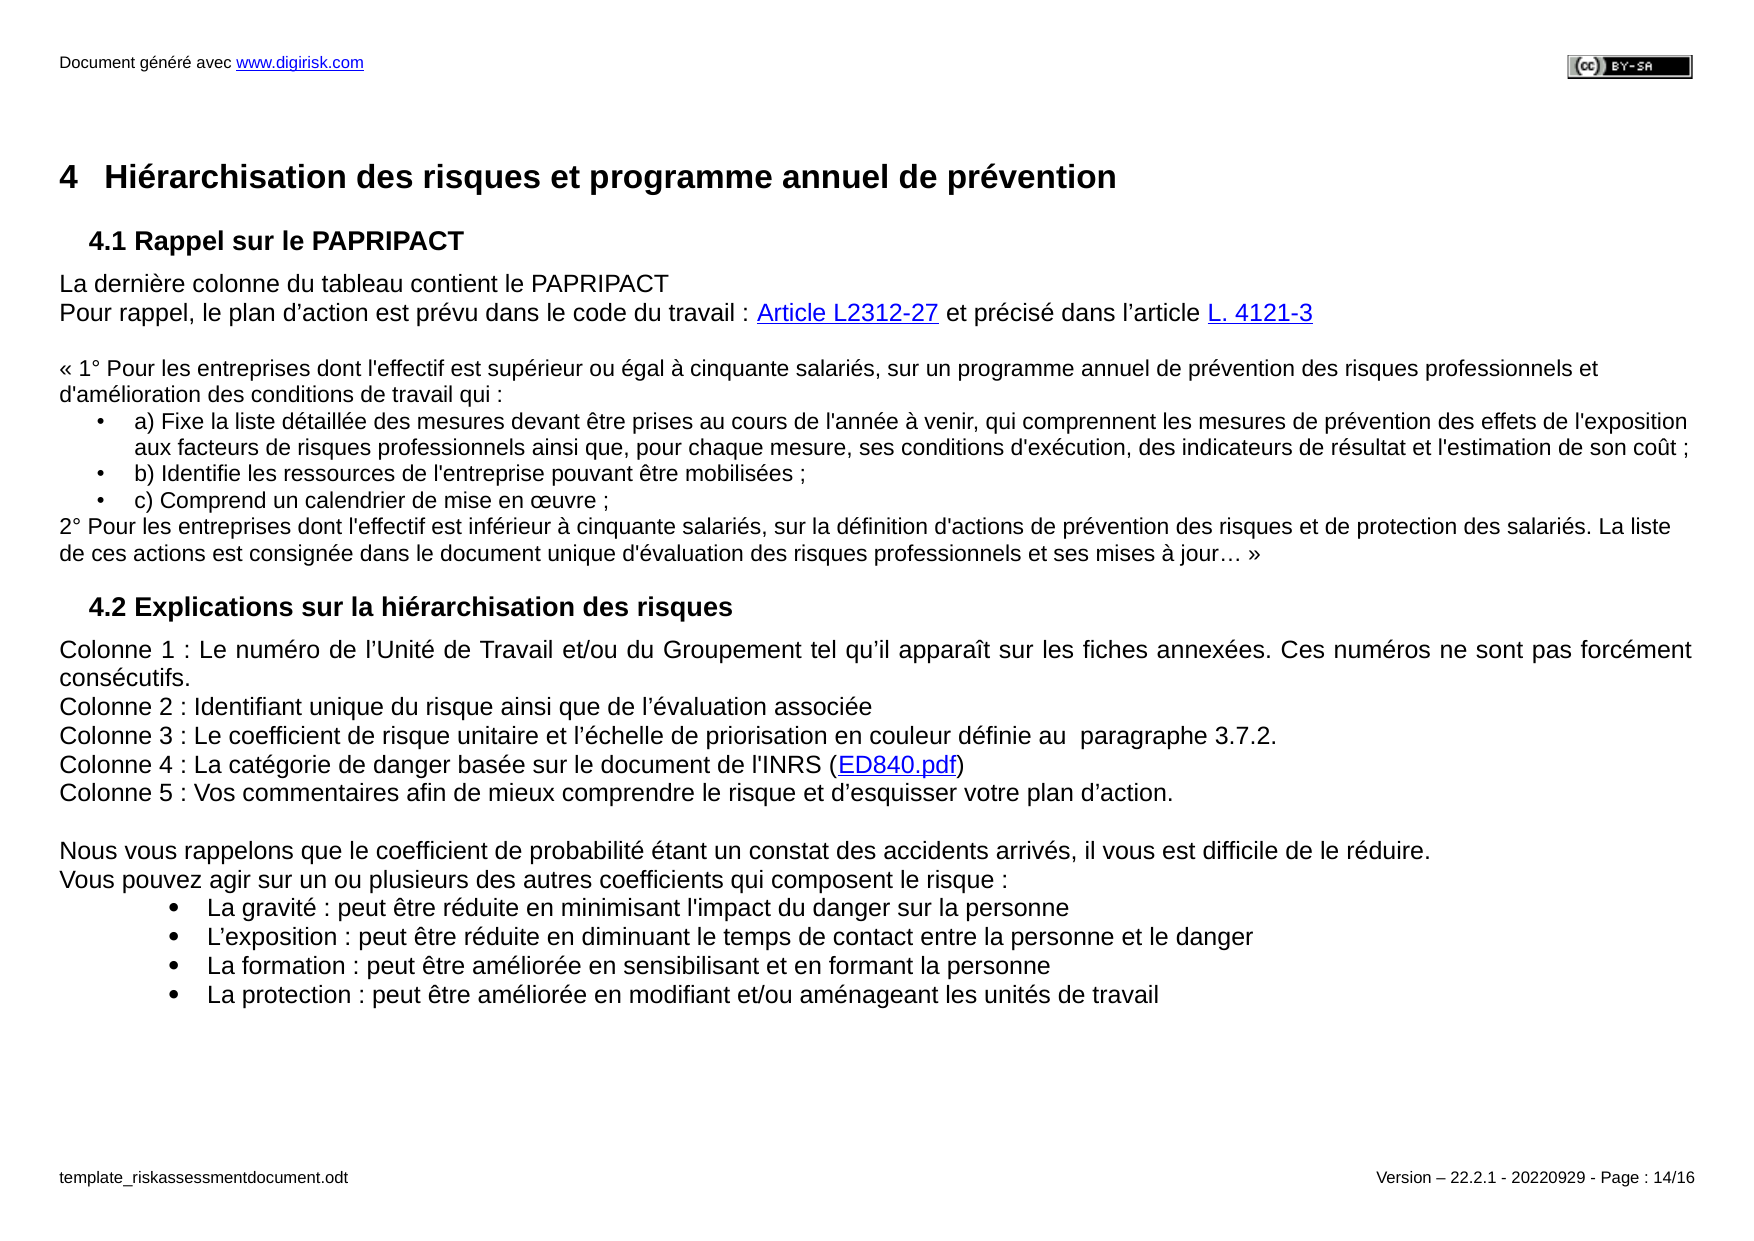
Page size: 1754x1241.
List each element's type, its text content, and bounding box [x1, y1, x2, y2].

text Colonne 1 : Le numéro de l’Unité de Travail et/ou du Groupement tel qu’il apparaît sur les fiches annexées. Ces numéros ne sont pas forcément consécutifs. [59, 634, 1695, 692]
list La formation : peut être améliorée en sensibilisant et en formant la personne [169, 951, 1695, 980]
text Colonne 3 : Le coefficient de risque unitaire et l’échelle de priorisation en couleur définie au paragraphe 3.7.2. [59, 721, 1695, 749]
subtitle Hiérarchisation des risques et programme annuel de prévention [59, 157, 1695, 196]
text Colonne 4 : La catégorie de danger basée sur le document de l'INRS (ED840.pdf) [59, 749, 1695, 778]
list La gravité : peut être réduite en minimisant l'impact du danger sur la personne [169, 893, 1695, 922]
subtitle Explications sur la hiérarchisation des risques [89, 591, 1695, 622]
text Vous pouvez agir sur un ou plusieurs des autres coefficients qui composent le risque : [59, 864, 1695, 893]
list c) Comprend un calendrier de mise en œuvre ; [97, 487, 1695, 513]
text Colonne 2 : Identifiant unique du risque ainsi que de l’évaluation associée [59, 692, 1695, 721]
list b) Identifie les ressources de l'entreprise pouvant être mobilisées ; [97, 460, 1695, 487]
picture [1567, 55, 1693, 79]
text « 1° Pour les entreprises dont l'effectif est supérieur ou égal à cinquante salariés, sur un programme annuel de prévention des risques professionnels et d'amélioration des conditions de travail qui : [59, 355, 1695, 408]
list a) Fixe la liste détaillée des mesures devant être prises au cours de l'année à venir, qui comprennent les mesures de prévention des effets de l'exposition aux facteurs de risques professionnels ainsi que, pour chaque mesure, ses conditions d'exécution, des indicateurs de résultat et l'estimation de son coût ; [97, 408, 1695, 460]
list La protection : peut être améliorée en modifiant et/ou aménageant les unités de travail [169, 980, 1695, 1009]
subtitle Rappel sur le PAPRIPACT [89, 225, 1695, 256]
text Nous vous rappelons que le coefficient de probabilité étant un constat des accidents arrivés, il vous est difficile de le réduire. [59, 836, 1695, 864]
text La dernière colonne du tableau contient le PAPRIPACT [59, 269, 1695, 297]
text Pour rappel, le plan d’action est prévu dans le code du travail : Article L2312-27 et précisé dans l’article L. 4121-3 [59, 297, 1695, 326]
text Colonne 5 : Vos commentaires afin de mieux comprendre le risque et d’esquisser votre plan d’action. [59, 778, 1695, 807]
text 2° Pour les entreprises dont l'effectif est inférieur à cinquante salariés, sur la définition d'actions de prévention des risques et de protection des salariés. La liste de ces actions est consignée dans le document unique d'évaluation des risques professionnels et ses mises à jour… » [59, 513, 1695, 566]
list L’exposition : peut être réduite en diminuant le temps de contact entre la personne et le danger [169, 922, 1695, 951]
